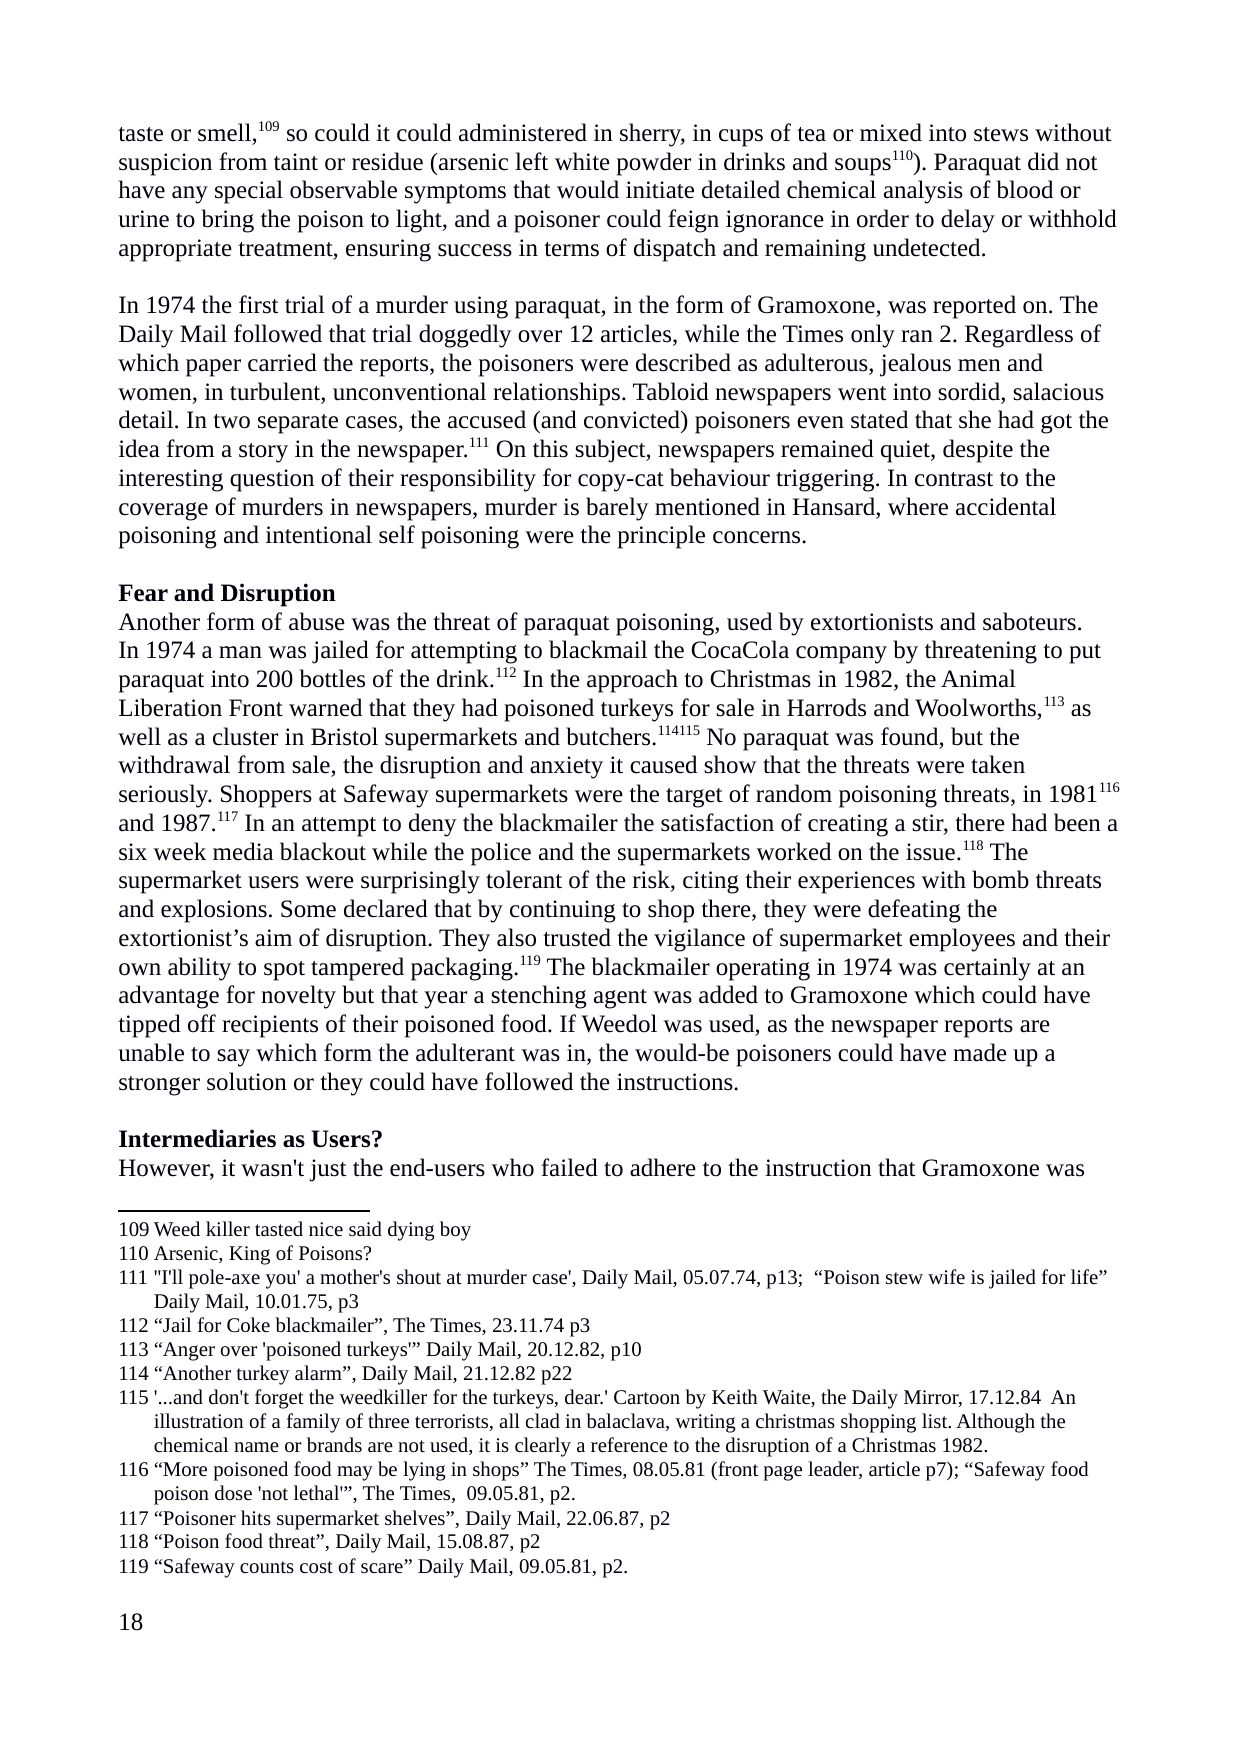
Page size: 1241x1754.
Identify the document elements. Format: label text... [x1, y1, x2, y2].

text Intermediaries as Users? [118, 1124, 1122, 1153]
text However, it wasn't just the end-users who failed to adhere to the instruction that Gramoxone was [118, 1153, 1122, 1182]
text Fear and Disruption [118, 578, 1122, 607]
text Arsenic, King of Poisons? [118, 1241, 1122, 1265]
text taste or smell, so could it could administered in sherry, in cups of tea or mixed into stews without suspicion from taint or residue (arsenic left white powder in drinks and soups). Paraquat did not have any special observable symptoms that would initiate detailed chemical analysis of blood or urine to bring the poison to light, and a poisoner could feign ignorance in order to delay or withhold appropriate treatment, ensuring success in terms of dispatch and remaining undetected. [118, 118, 1122, 262]
text '...and don't forget the weedkiller for the turkeys, dear.' Cartoon by Keith Waite, the Daily Mirror, 17.12.84 An illustration of a family of three terrorists, all clad in balaclava, writing a christmas shopping list. Although the chemical name or brands are not used, it is clearly a reference to the disruption of a Christmas 1982. [118, 1385, 1122, 1457]
text “Another turkey alarm”, Daily Mail, 21.12.82 p22 [118, 1361, 1122, 1385]
text “Anger over 'poisoned turkeys'” Daily Mail, 20.12.82, p10 [118, 1337, 1122, 1361]
text “Jail for Coke blackmailer”, The Times, 23.11.74 p3 [118, 1313, 1122, 1337]
text “Poisoner hits supermarket shelves”, Daily Mail, 22.06.87, p2 [118, 1505, 1122, 1529]
text “More poisoned food may be lying in shops” The Times, 08.05.81 (front page leader, article p7); “Safeway food poison dose 'not lethal'”, The Times, 09.05.81, p2. [118, 1457, 1122, 1505]
text In 1974 the first trial of a murder using paraquat, in the form of Gramoxone, was reported on. The Daily Mail followed that trial doggedly over 12 articles, while the Times only ran 2. Regardless of which paper carried the reports, the poisoners were described as adulterous, jealous men and women, in turbulent, unconventional relationships. Tabloid newspapers went into sordid, salacious detail. In two separate cases, the accused (and convicted) poisoners even stated that she had got the idea from a story in the newspaper. On this subject, newspapers remained quiet, despite the interesting question of their responsibility for copy-cat behaviour triggering. In contrast to the coverage of murders in newspapers, murder is barely mentioned in Hansard, where accidental poisoning and intentional self poisoning were the principle concerns. [118, 291, 1122, 549]
text “Safeway counts cost of scare” Daily Mail, 09.05.81, p2. [118, 1553, 1122, 1578]
text ''I'll pole-axe you' a mother's shout at murder case', Daily Mail, 05.07.74, p13; “Poison stew wife is jailed for life” Daily Mail, 10.01.75, p3 [118, 1265, 1122, 1313]
text Another form of abuse was the threat of paraquat poisoning, used by extortionists and saboteurs. [118, 607, 1122, 636]
text In 1974 a man was jailed for attempting to blackmail the CocaCola company by threatening to put paraquat into 200 bottles of the drink. In the approach to Christmas in 1982, the Animal Liberation Front warned that they had poisoned turkeys for sale in Harrods and Woolworths, as well as a cluster in Bristol supermarkets and butchers. No paraquat was found, but the withdrawal from sale, the disruption and anxiety it caused show that the threats were taken seriously. Shoppers at Safeway supermarkets were the target of random poisoning threats, in 1981 and 1987. In an attempt to deny the blackmailer the satisfaction of creating a stir, there had been a six week media blackout while the police and the supermarkets worked on the issue. The supermarket users were surprisingly tolerant of the risk, citing their experiences with bomb threats and explosions. Some declared that by continuing to shop there, they were defeating the extortionist’s aim of disruption. They also trusted the vigilance of supermarket employees and their own ability to spot tampered packaging. The blackmailer operating in 1974 was certainly at an advantage for novelty but that year a stenching agent was added to Gramoxone which could have tipped off recipients of their poisoned food. If Weedol was used, as the newspaper reports are unable to say which form the adulterant was in, the would-be poisoners could have made up a stronger solution or they could have followed the instructions. [118, 636, 1122, 1096]
text “Poison food threat”, Daily Mail, 15.08.87, p2 [118, 1529, 1122, 1553]
text Weed killer tasted nice said dying boy [118, 1217, 1122, 1241]
